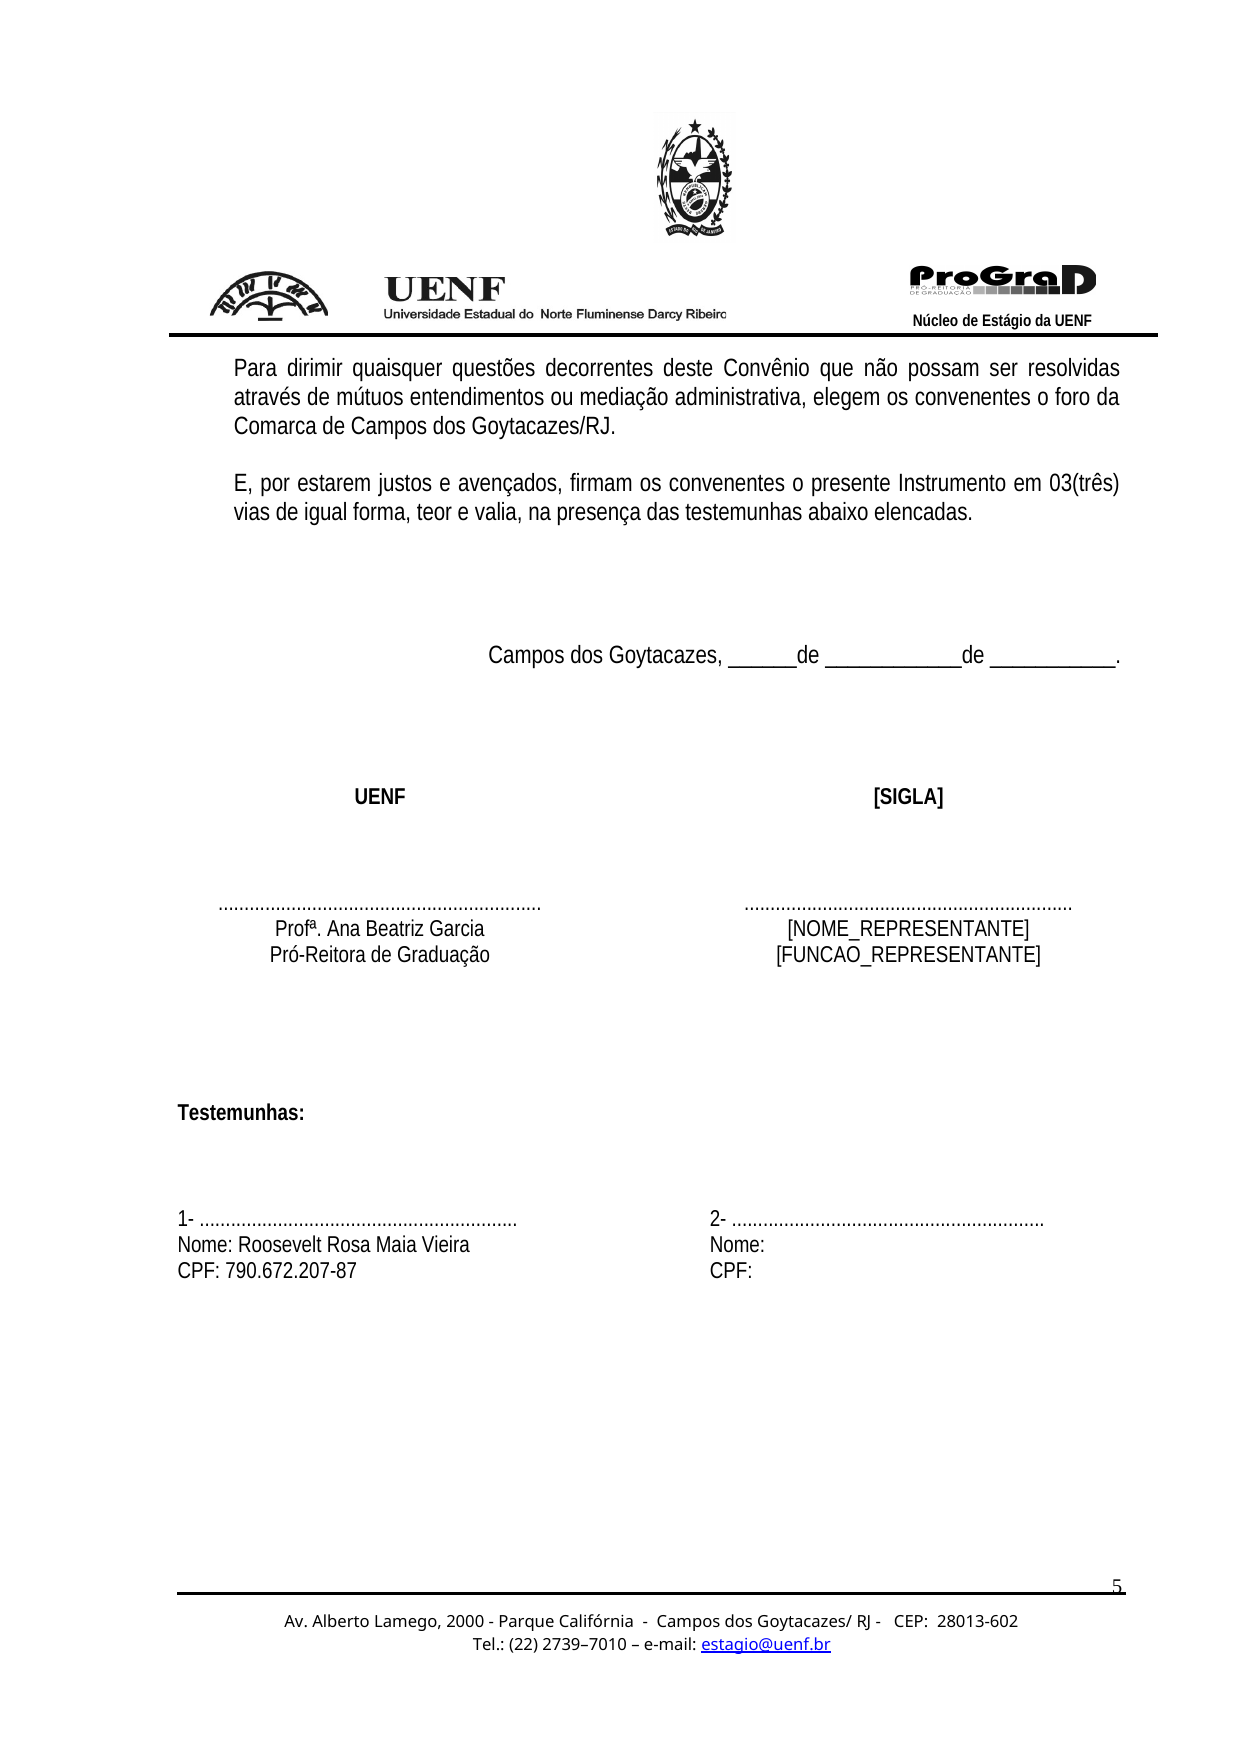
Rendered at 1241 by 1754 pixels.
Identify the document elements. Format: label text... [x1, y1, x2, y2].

picture [209, 271, 328, 321]
text E, por estarem justos e avençados, firmam os convenentes o presente Instrumento em 03(três) vias de igual forma, teor e valia, na presença das testemunhas abaixo elencadas. [233, 468, 1122, 525]
table_cell [590, 968, 702, 1099]
table_cell 2- ............................................................ Nome: CPF: [702, 1205, 1115, 1284]
table_cell [170, 1126, 590, 1205]
table_cell [590, 1205, 702, 1284]
table_header [SIGLA] ............................................................... [NOME_REPRESENTANTE] [FUNCAO_REPRESENTANTE] [702, 783, 1115, 968]
table_cell 1- ............................................................. Nome: Roosevelt Rosa Maia Vieira CPF: 790.672.207-87 [170, 1205, 590, 1284]
table_cell [590, 1126, 702, 1205]
table_header UENF .............................................................. Profª. Ana Beatriz Garcia Pró-Reitora de Graduação [170, 783, 590, 968]
picture [384, 277, 727, 321]
table_header [590, 783, 702, 968]
text Para dirimir quaisquer questões decorrentes deste Convênio que não possam ser resolvidas através de mútuos entendimentos ou mediação administrativa, elegem os convenentes o foro da Comarca de Campos dos Goytacazes/RJ. [233, 353, 1122, 439]
table_cell [170, 968, 590, 1099]
text Campos dos Goytacazes, ______de ____________de ___________. [233, 640, 1122, 668]
table_cell [702, 1099, 1115, 1126]
table_cell [590, 1099, 702, 1126]
picture [653, 112, 736, 243]
table_cell Testemunhas: [170, 1099, 590, 1126]
table_cell [702, 968, 1115, 1099]
table_cell [702, 1126, 1115, 1205]
